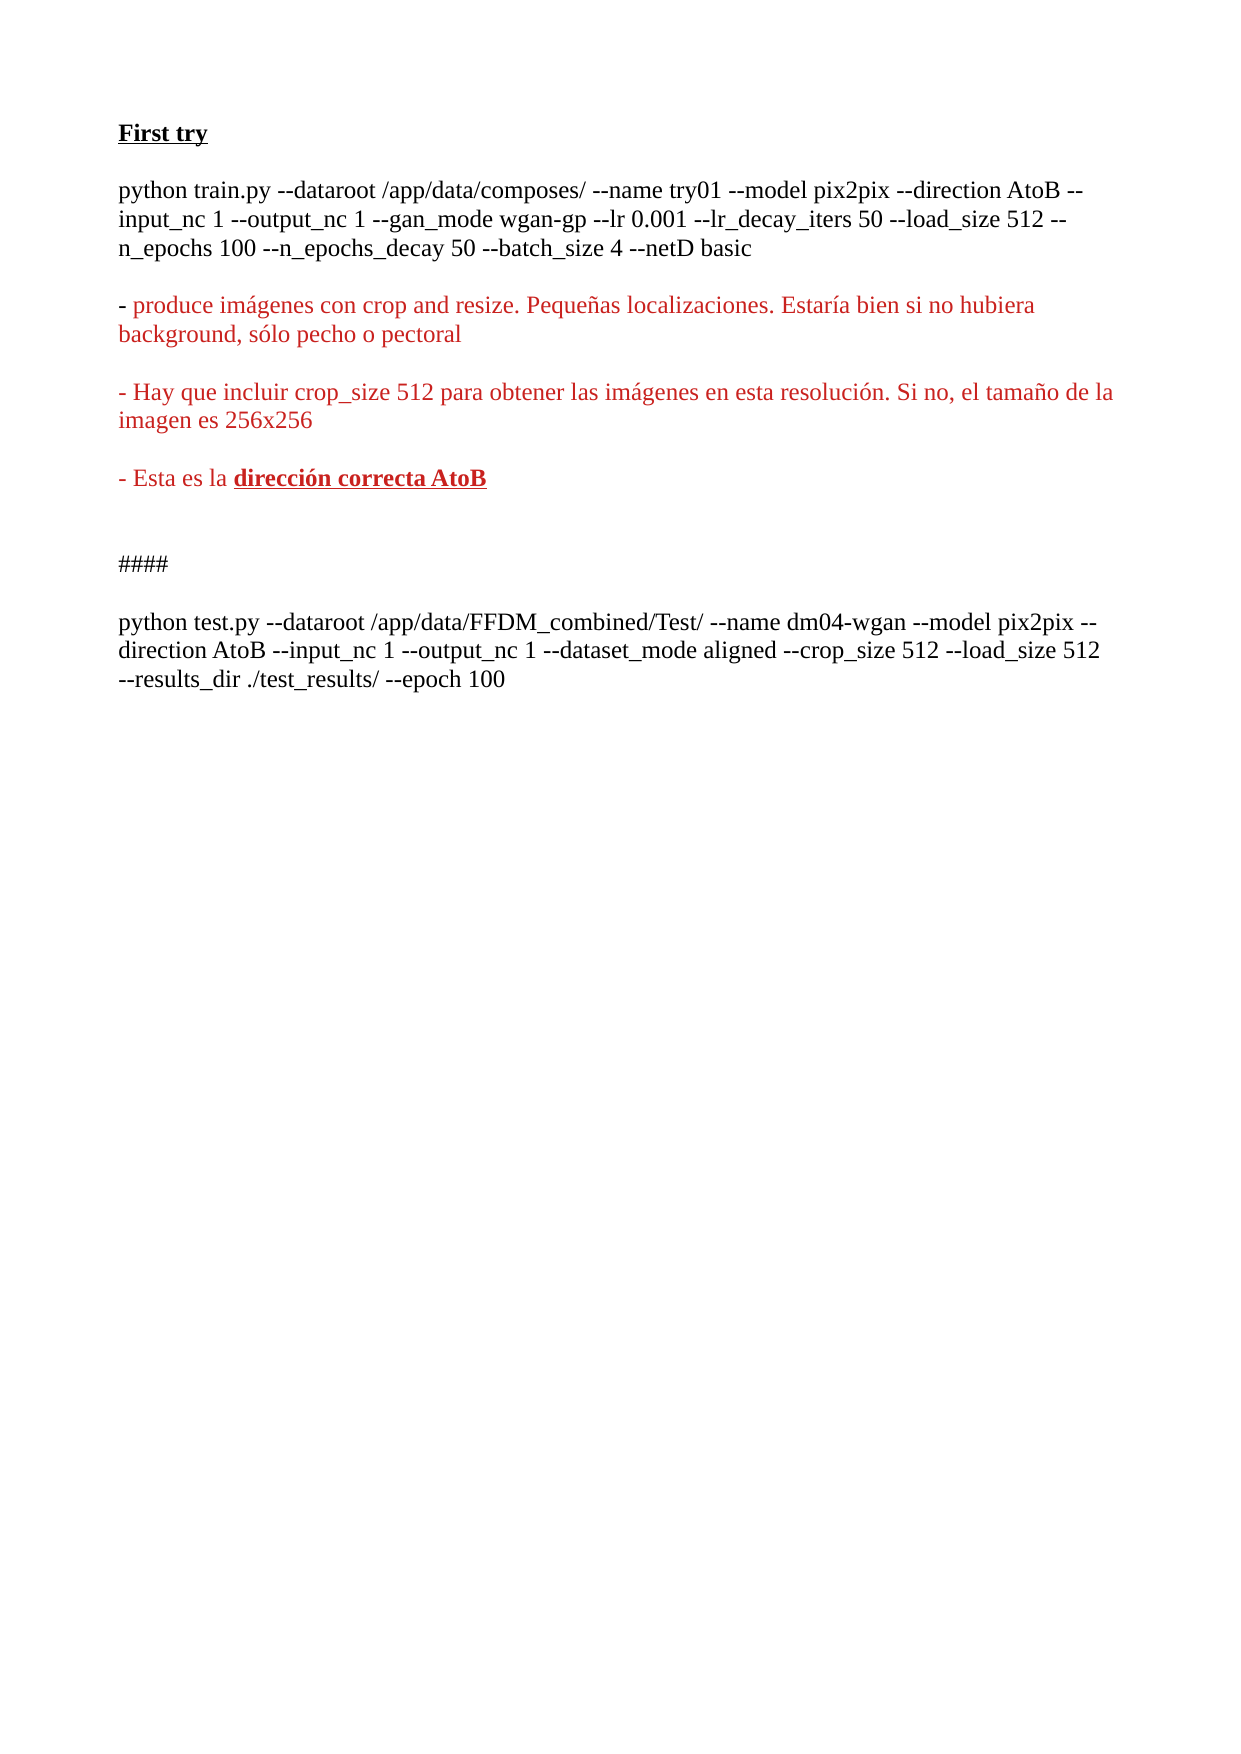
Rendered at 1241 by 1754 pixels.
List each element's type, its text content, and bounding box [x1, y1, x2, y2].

text First try [118, 118, 1122, 147]
text - Esta es la dirección correcta AtoB [118, 463, 1122, 492]
text python train.py --dataroot /app/data/composes/ --name try01 --model pix2pix --direction AtoB --input_nc 1 --output_nc 1 --gan_mode wgan-gp --lr 0.001 --lr_decay_iters 50 --load_size 512 --n_epochs 100 --n_epochs_decay 50 --batch_size 4 --netD basic [118, 176, 1122, 262]
text #### [118, 549, 1122, 578]
text python test.py --dataroot /app/data/FFDM_combined/Test/ --name dm04-wgan --model pix2pix --direction AtoB --input_nc 1 --output_nc 1 --dataset_mode aligned --crop_size 512 --load_size 512 --results_dir ./test_results/ --epoch 100 [118, 607, 1122, 693]
text - produce imágenes con crop and resize. Pequeñas localizaciones. Estaría bien si no hubiera background, sólo pecho o pectoral [118, 291, 1122, 348]
text - Hay que incluir crop_size 512 para obtener las imágenes en esta resolución. Si no, el tamaño de la imagen es 256x256 [118, 377, 1122, 434]
